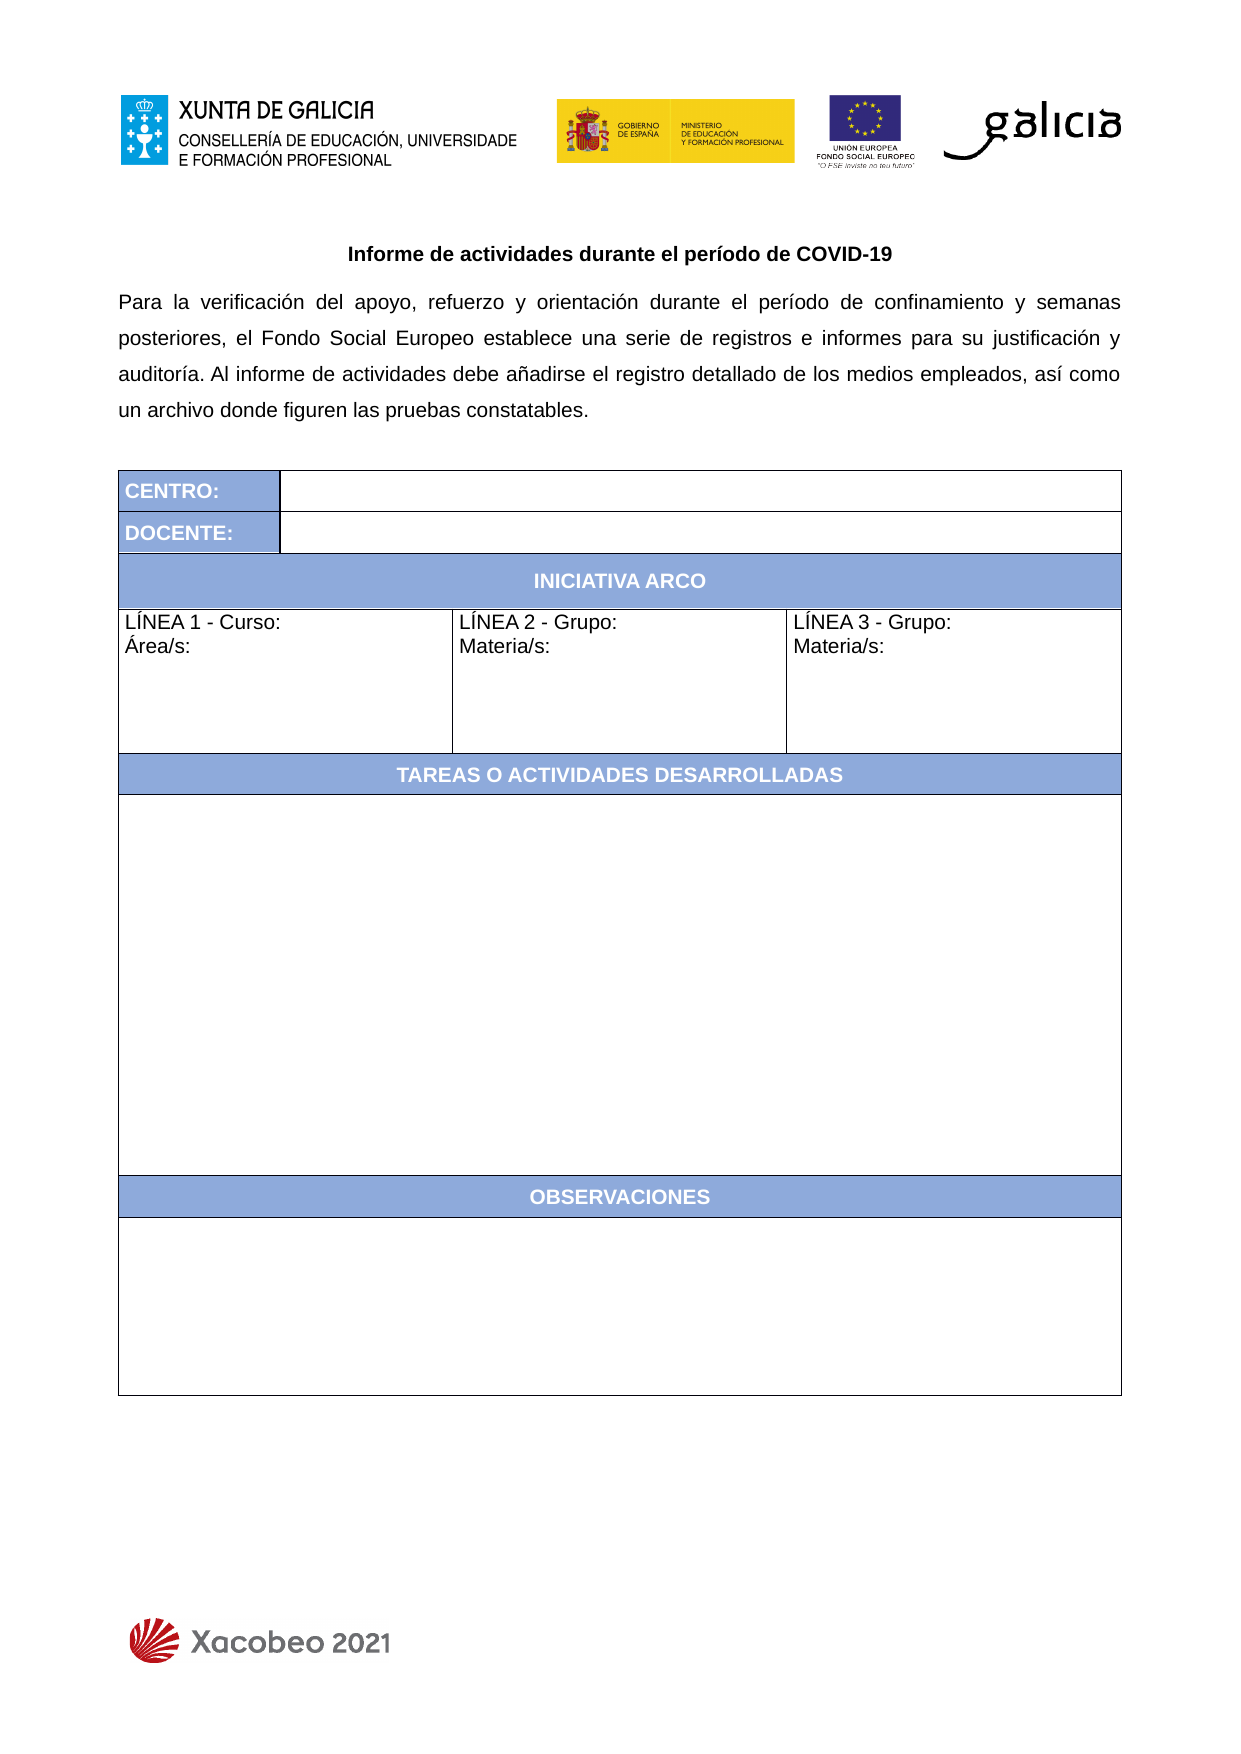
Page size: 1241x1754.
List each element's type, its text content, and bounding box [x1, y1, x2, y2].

table_cell DOCENTE: [119, 512, 279, 552]
table_cell LÍNEA 2 - Grupo: Materia/s: [453, 610, 786, 753]
table_cell [281, 512, 1121, 552]
table_header CENTRO: [119, 471, 279, 511]
picture [816, 95, 915, 168]
picture [128, 130, 134, 137]
table_cell TAREAS O ACTIVIDADES DESARROLLADAS [119, 754, 1121, 794]
picture [141, 125, 148, 132]
table_cell INICIATIVA ARCO [119, 554, 1121, 608]
table_cell LÍNEA 3 - Grupo: Materia/s: [787, 610, 1121, 753]
table_cell [119, 1218, 1121, 1394]
picture [155, 145, 161, 152]
picture [121, 95, 517, 166]
picture [556, 99, 795, 163]
table_header [281, 471, 1121, 511]
picture [155, 130, 161, 137]
picture [129, 1618, 389, 1663]
table_cell OBSERVACIONES [119, 1176, 1121, 1217]
text Para la verificación del apoyo, refuerzo y orientación durante el período de confinamiento y semanas posteriores, el Fondo Social Europeo establece una serie de registros e informes para su justificación y auditoría. Al informe de actividades debe añadirse el registro detallado de los medios empleados, así como un archivo donde figuren las pruebas constatables. [118, 290, 1122, 422]
picture [128, 145, 134, 152]
table_cell [119, 795, 1121, 1175]
table_cell LÍNEA 1 - Curso: Área/s: [119, 610, 452, 753]
text Informe de actividades durante el período de COVID-19 [118, 242, 1122, 266]
picture [943, 101, 1121, 160]
picture [137, 135, 152, 157]
